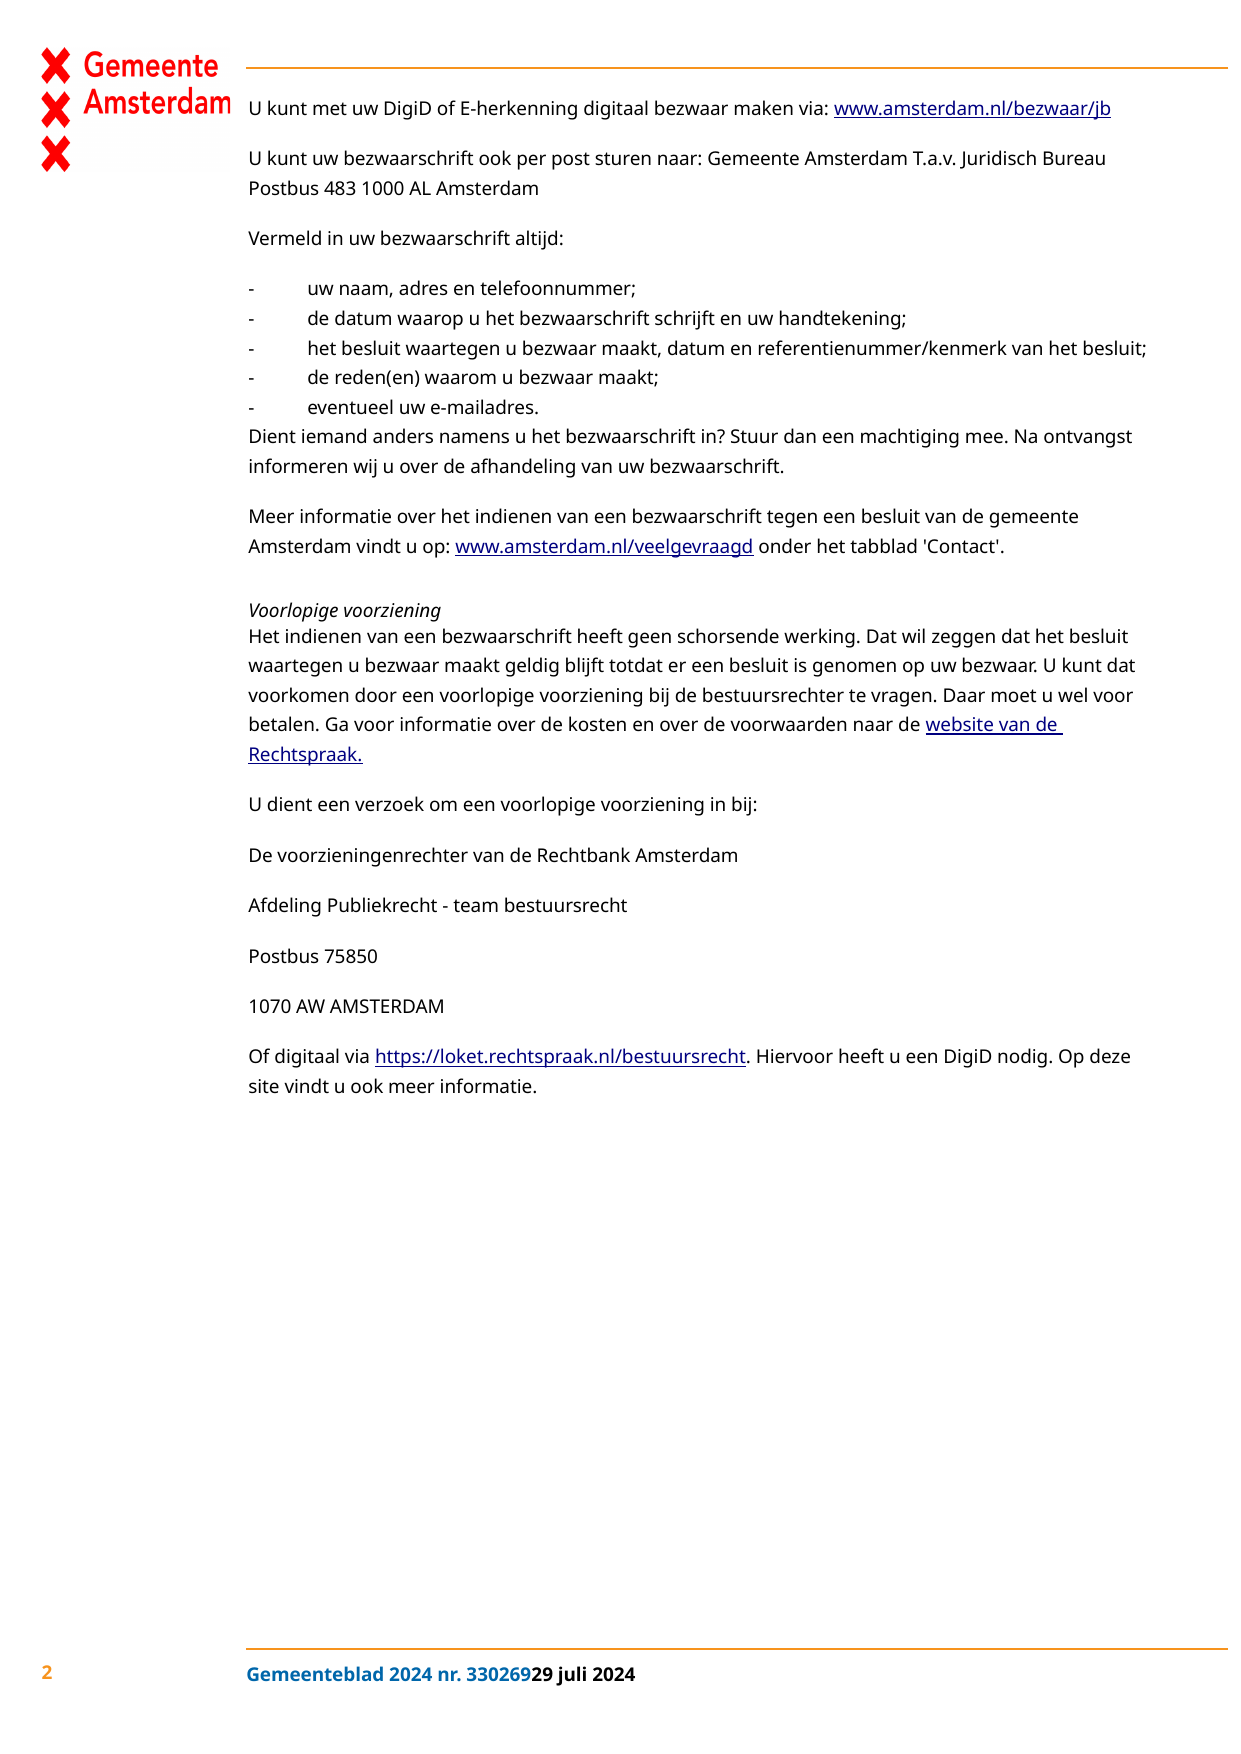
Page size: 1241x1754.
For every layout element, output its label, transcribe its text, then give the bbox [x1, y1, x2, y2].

text Vermeld in uw bezwaarschrift altijd: [248, 225, 1152, 251]
text Postbus 75850 [248, 943, 1152, 968]
text De voorzieningenrechter van de Rechtbank Amsterdam [248, 842, 1152, 868]
text U kunt uw bezwaarschrift ook per post sturen naar: Gemeente Amsterdam T.a.v. Juridisch Bureau Postbus 483 1000 AL Amsterdam [248, 145, 1152, 201]
text Het indienen van een bezwaarschrift heeft geen schorsende werking. Dat wil zeggen dat het besluit waartegen u bezwaar maakt geldig blijft totdat er een besluit is genomen op uw bezwaar. U kunt dat voorkomen door een voorlopige voorziening bij de bestuursrechter te vragen. Daar moet u wel voor betalen. Ga voor informatie over de kosten en over de voorwaarden naar de website van de Rechtspraak. [248, 623, 1152, 767]
list de datum waarop u het bezwaarschrift schrijft en uw handtekening; [248, 305, 1152, 331]
text U kunt met uw DigiD of E-herkenning digitaal bezwaar maken via: www.amsterdam.nl/bezwaar/jb [248, 95, 1152, 121]
text Dient iemand anders namens u het bezwaarschrift in? Stuur dan een machtiging mee. Na ontvangst informeren wij u over de afhandeling van uw bezwaarschrift. [248, 423, 1152, 479]
text U dient een verzoek om een voorlopige voorziening in bij: [248, 792, 1152, 817]
list het besluit waartegen u bezwaar maakt, datum en referentienummer/kenmerk van het besluit; [248, 335, 1152, 361]
text 1070 AW AMSTERDAM [248, 993, 1152, 1019]
list uw naam, adres en telefoonnummer; [248, 276, 1152, 301]
list eventueel uw e-mailadres. [248, 394, 1152, 420]
text Of digitaal via https://loket.rechtspraak.nl/bestuursrecht. Hiervoor heeft u een DigiD nodig. Op deze site vindt u ook meer informatie. [248, 1044, 1152, 1099]
text Afdeling Publiekrecht - team bestuursrecht [248, 892, 1152, 918]
text Meer informatie over het indienen van een bezwaarschrift tegen een besluit van de gemeente Amsterdam vindt u op: www.amsterdam.nl/veelgevraagd onder het tabblad 'Contact'. [248, 503, 1152, 559]
text Voorlopige voorziening [248, 597, 1152, 623]
list de reden(en) waarom u bezwaar maakt; [248, 364, 1152, 390]
picture [41, 47, 231, 172]
